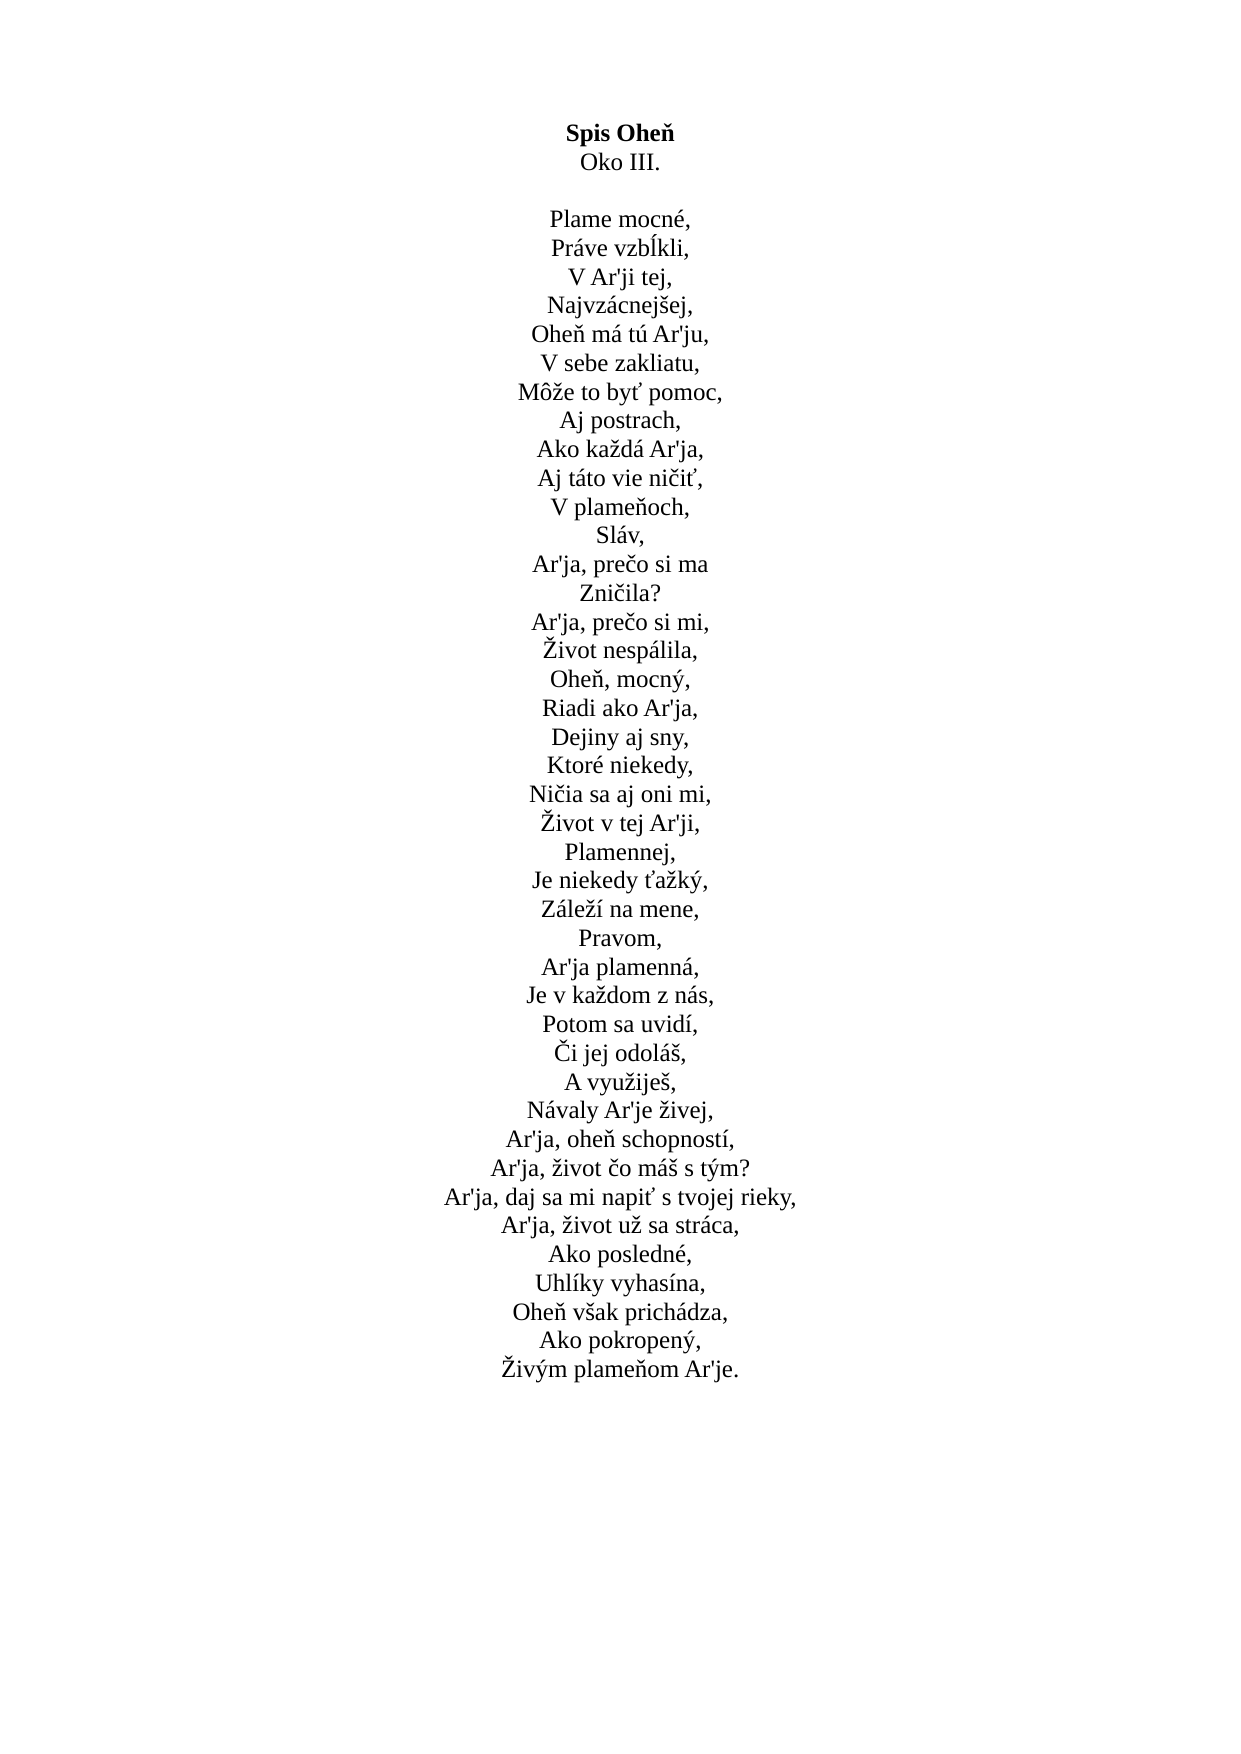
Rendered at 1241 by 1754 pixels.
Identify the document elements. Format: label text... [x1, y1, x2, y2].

text Aj táto vie ničiť, [118, 463, 1122, 492]
text Živým plameňom Ar'je. [118, 1354, 1122, 1383]
text Ako posledné, [118, 1239, 1122, 1268]
text Ničia sa aj oni mi, [118, 779, 1122, 808]
text Ar'ja, daj sa mi napiť s tvojej rieky, [118, 1182, 1122, 1211]
text Ar'ja, prečo si mi, [118, 607, 1122, 636]
text Práve vzbĺkli, [118, 233, 1122, 262]
text Oko III. [118, 147, 1122, 176]
text Ako každá Ar'ja, [118, 434, 1122, 463]
text Môže to byť pomoc, [118, 377, 1122, 406]
text Záleží na mene, [118, 894, 1122, 923]
text Oheň má tú Ar'ju, [118, 319, 1122, 348]
text Ar'ja, oheň schopností, [118, 1124, 1122, 1153]
text Sláv, [118, 521, 1122, 549]
text V Ar'ji tej, [118, 262, 1122, 291]
text Je niekedy ťažký, [118, 866, 1122, 894]
text Pravom, [118, 923, 1122, 952]
text Spis Oheň [118, 118, 1122, 147]
text A využiješ, [118, 1067, 1122, 1096]
text Dejiny aj sny, [118, 722, 1122, 751]
text Oheň však prichádza, [118, 1297, 1122, 1326]
text Uhlíky vyhasína, [118, 1268, 1122, 1297]
text V sebe zakliatu, [118, 348, 1122, 377]
text Ako pokropený, [118, 1326, 1122, 1354]
text Najvzácnejšej, [118, 291, 1122, 319]
text Či jej odoláš, [118, 1038, 1122, 1067]
text Aj postrach, [118, 406, 1122, 434]
text Potom sa uvidí, [118, 1009, 1122, 1038]
text Život nespálila, [118, 636, 1122, 664]
text Ar'ja plamenná, [118, 952, 1122, 981]
text Riadi ako Ar'ja, [118, 693, 1122, 722]
text Ar'ja, život čo máš s tým? [118, 1153, 1122, 1182]
text V plameňoch, [118, 492, 1122, 521]
text Plamennej, [118, 837, 1122, 866]
text Ar'ja, život už sa stráca, [118, 1211, 1122, 1239]
text Život v tej Ar'ji, [118, 808, 1122, 837]
text Zničila? [118, 578, 1122, 607]
text Oheň, mocný, [118, 664, 1122, 693]
text Ar'ja, prečo si ma [118, 549, 1122, 578]
text Návaly Ar'je živej, [118, 1096, 1122, 1124]
text Je v každom z nás, [118, 981, 1122, 1009]
text Ktoré niekedy, [118, 751, 1122, 779]
text Plame mocné, [118, 204, 1122, 233]
